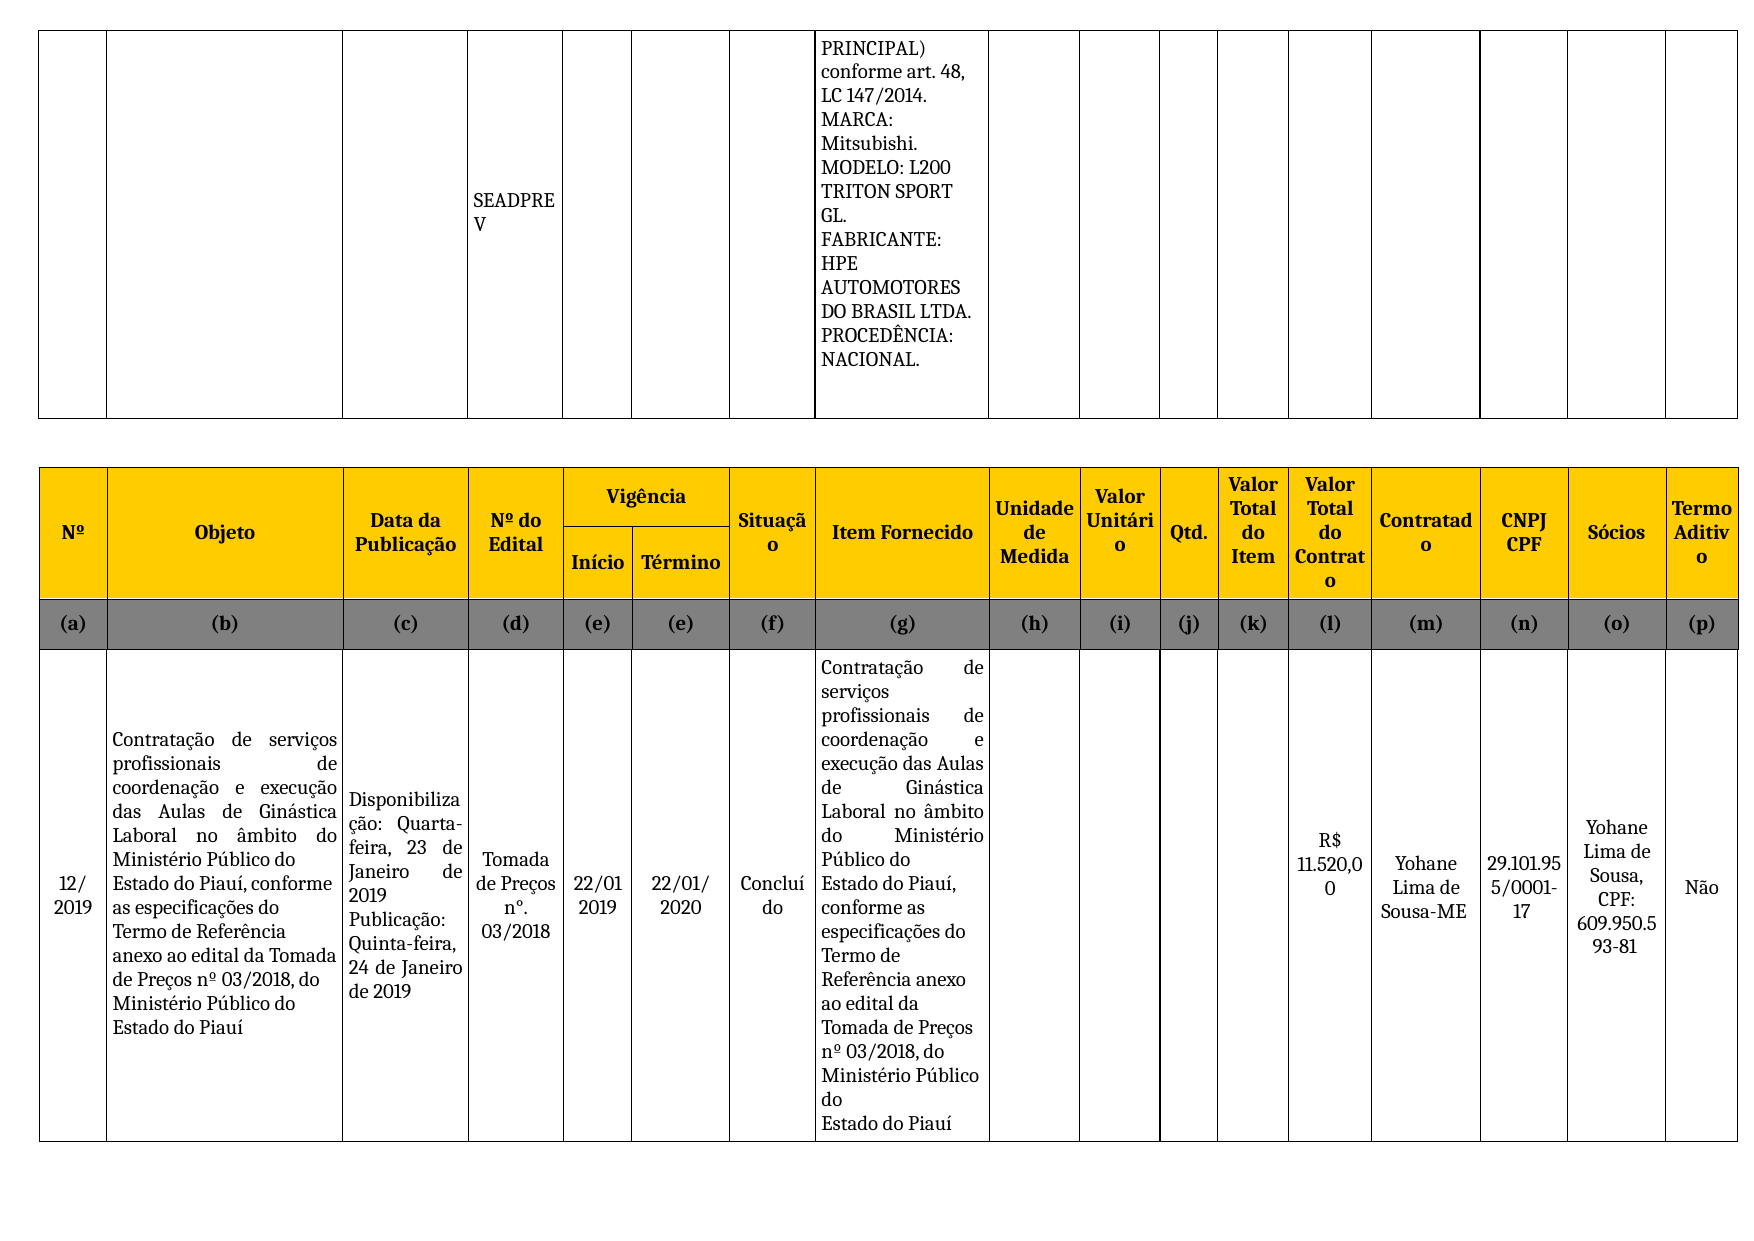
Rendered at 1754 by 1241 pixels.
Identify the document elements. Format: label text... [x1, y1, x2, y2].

table_cell [632, 31, 729, 418]
table_cell Yohane Lima de Sousa-ME [1372, 650, 1480, 1141]
table_cell (f) [730, 600, 815, 649]
table_cell (d) [469, 600, 563, 649]
table_cell (c) [344, 600, 468, 649]
table_cell (e) [633, 600, 729, 649]
table_header Contratado [1372, 468, 1480, 598]
table_cell 22/01/ 2020 [632, 650, 729, 1141]
table_cell Término [633, 527, 729, 598]
table_cell PRINCIPAL) conforme art. 48, LC 147/2014. MARCA: Mitsubishi. MODELO: L200 TRITON SPORT GL. FABRICANTE: HPE AUTOMOTORES DO BRASIL LTDA. PROCEDÊNCIA: NACIONAL. [816, 31, 988, 418]
table_cell [1160, 31, 1217, 418]
table_cell [1568, 31, 1665, 418]
table_cell Yohane Lima de Sousa, CPF: 609.950.593-81 [1568, 650, 1665, 1141]
table_cell (e) [564, 600, 632, 649]
table_cell 22/01 2019 [564, 650, 631, 1141]
table_cell [1080, 650, 1159, 1141]
table_cell (p) [1667, 600, 1738, 649]
table_cell [990, 650, 1079, 1141]
table_cell [1666, 31, 1737, 418]
table_cell [730, 31, 814, 418]
table_cell Não [1666, 650, 1737, 1141]
table_cell Concluído [730, 650, 815, 1141]
table_cell Contratação de serviços profissionais de coordenação e execução das Aulas de Ginástica Laboral no âmbito do Ministério Público do Estado do Piauí, conforme as especificações do Termo de Referência anexo ao edital da Tomada de Preços nº 03/2018, do Ministério Público do Estado do Piauí [107, 650, 342, 1141]
table_cell [1481, 31, 1567, 418]
table_cell (a) [40, 600, 107, 649]
table_cell [1161, 650, 1217, 1141]
table_cell (n) [1481, 600, 1568, 649]
table_header Nº do Edital [469, 468, 563, 598]
table_cell - SEADPREV [468, 31, 562, 418]
table_cell (b) [108, 600, 343, 649]
table_cell (o) [1569, 600, 1666, 649]
table_cell [1372, 31, 1479, 418]
table_cell [343, 31, 467, 418]
table_header Objeto [108, 468, 343, 598]
table_cell (m) [1372, 600, 1480, 649]
table_header Termo Aditivo [1667, 468, 1738, 598]
table_header CNPJ CPF [1481, 468, 1568, 598]
table_cell (l) [1289, 600, 1371, 649]
table_cell (g) [816, 600, 989, 649]
table_cell [1218, 650, 1288, 1141]
table_cell R$ 11.520,00 [1289, 650, 1371, 1141]
table_header Unidade de Medida [990, 468, 1080, 598]
table_header Nº [40, 468, 107, 598]
table_cell Contratação de serviços profissionais de coordenação e execução das Aulas de Ginástica Laboral no âmbito do Ministério Público do Estado do Piauí, conforme as especificações do Termo de Referência anexo ao edital da Tomada de Preços nº 03/2018, do Ministério Público do Estado do Piauí [816, 650, 989, 1141]
table_header Sócios [1569, 468, 1666, 598]
table_header Situação [730, 468, 815, 598]
table_cell 29.101.955/0001-17 [1481, 650, 1567, 1141]
table_cell Disponibilização: Quarta-feira, 23 de Janeiro de 2019 Publicação: Quinta-feira, 24 de Janeiro de 2019 [343, 650, 468, 1141]
table_cell Início [564, 527, 632, 598]
table_header Valor Total do Item [1219, 468, 1288, 598]
table_cell 12/ 2019 [40, 650, 106, 1141]
table_cell [989, 31, 1079, 418]
table_cell (j) [1161, 600, 1218, 649]
table_cell [563, 31, 631, 418]
table_header Valor Unitário [1081, 468, 1160, 598]
table_header Item Fornecido [816, 468, 989, 598]
table_header Vigência [564, 468, 729, 526]
table_header Qtd. [1161, 468, 1218, 598]
table_header Valor Total do Contrato [1289, 468, 1371, 598]
table_cell [1218, 31, 1288, 418]
table_cell [1080, 31, 1159, 418]
table_cell [39, 31, 106, 418]
table_cell [1289, 31, 1371, 418]
table_header Data da Publicação [344, 468, 468, 598]
table_cell [107, 31, 342, 418]
table_cell (k) [1219, 600, 1288, 649]
table_cell (h) [990, 600, 1080, 649]
table_cell (i) [1081, 600, 1160, 649]
table_cell Tomada de Preços n°. 03/2018 [469, 650, 563, 1141]
